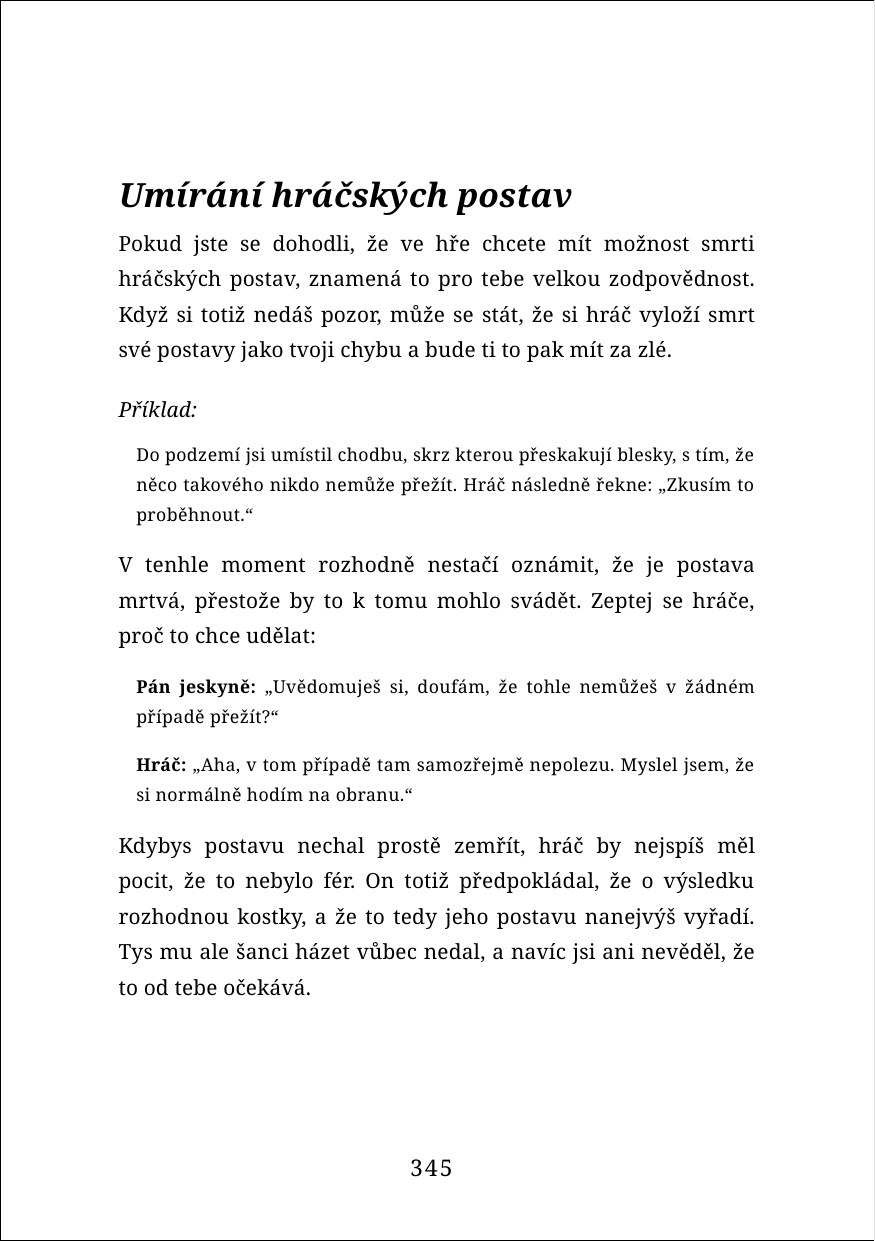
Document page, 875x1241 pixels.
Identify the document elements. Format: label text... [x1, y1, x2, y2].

text Příklad: [118, 395, 756, 423]
text Pán jeskyně: „Uvědomuješ si, doufám, že tohle nemůžeš v žádném případě přežít?“ [136, 674, 756, 729]
subtitle Umírání hráčských postav [118, 172, 756, 217]
text Hráč: „Aha, v tom případě tam samozřejmě nepolezu. Myslel jsem, že si normálně hodím na obranu.“ [136, 753, 756, 807]
text Do podzemí jsi umístil chodbu, skrz kterou přeskakují blesky, s tím, že něco takového nikdo nemůže přežít. Hráč následně řekne: „Zkusím to proběhnout.“ [136, 442, 756, 527]
text V tenhle moment rozhodně nestačí oznámit, že je postava mrtvá, přestože by to k tomu mohlo svádět. Zeptej se hráče, proč to chce udělat: [118, 550, 756, 650]
text Kdybys postavu nechal prostě zemřít, hráč by nejspíš měl pocit, že to nebylo fér. On totiž předpokládal, že o výsledku rozhodnou kostky, a že to tedy jeho postavu nanejvýš vyřadí. Tys mu ale šanci házet vůbec nedal, a navíc jsi ani nevěděl, že to od tebe očekává. [118, 831, 756, 1001]
text Pokud jste se dohodli, že ve hře chcete mít možnost smrti hráčských postav, znamená to pro tebe velkou zodpovědnost. Když si totiž nedáš pozor, může se stát, že si hráč vyloží smrt své postavy jako tvoji chybu a bude ti to pak mít za zlé. [118, 229, 756, 364]
